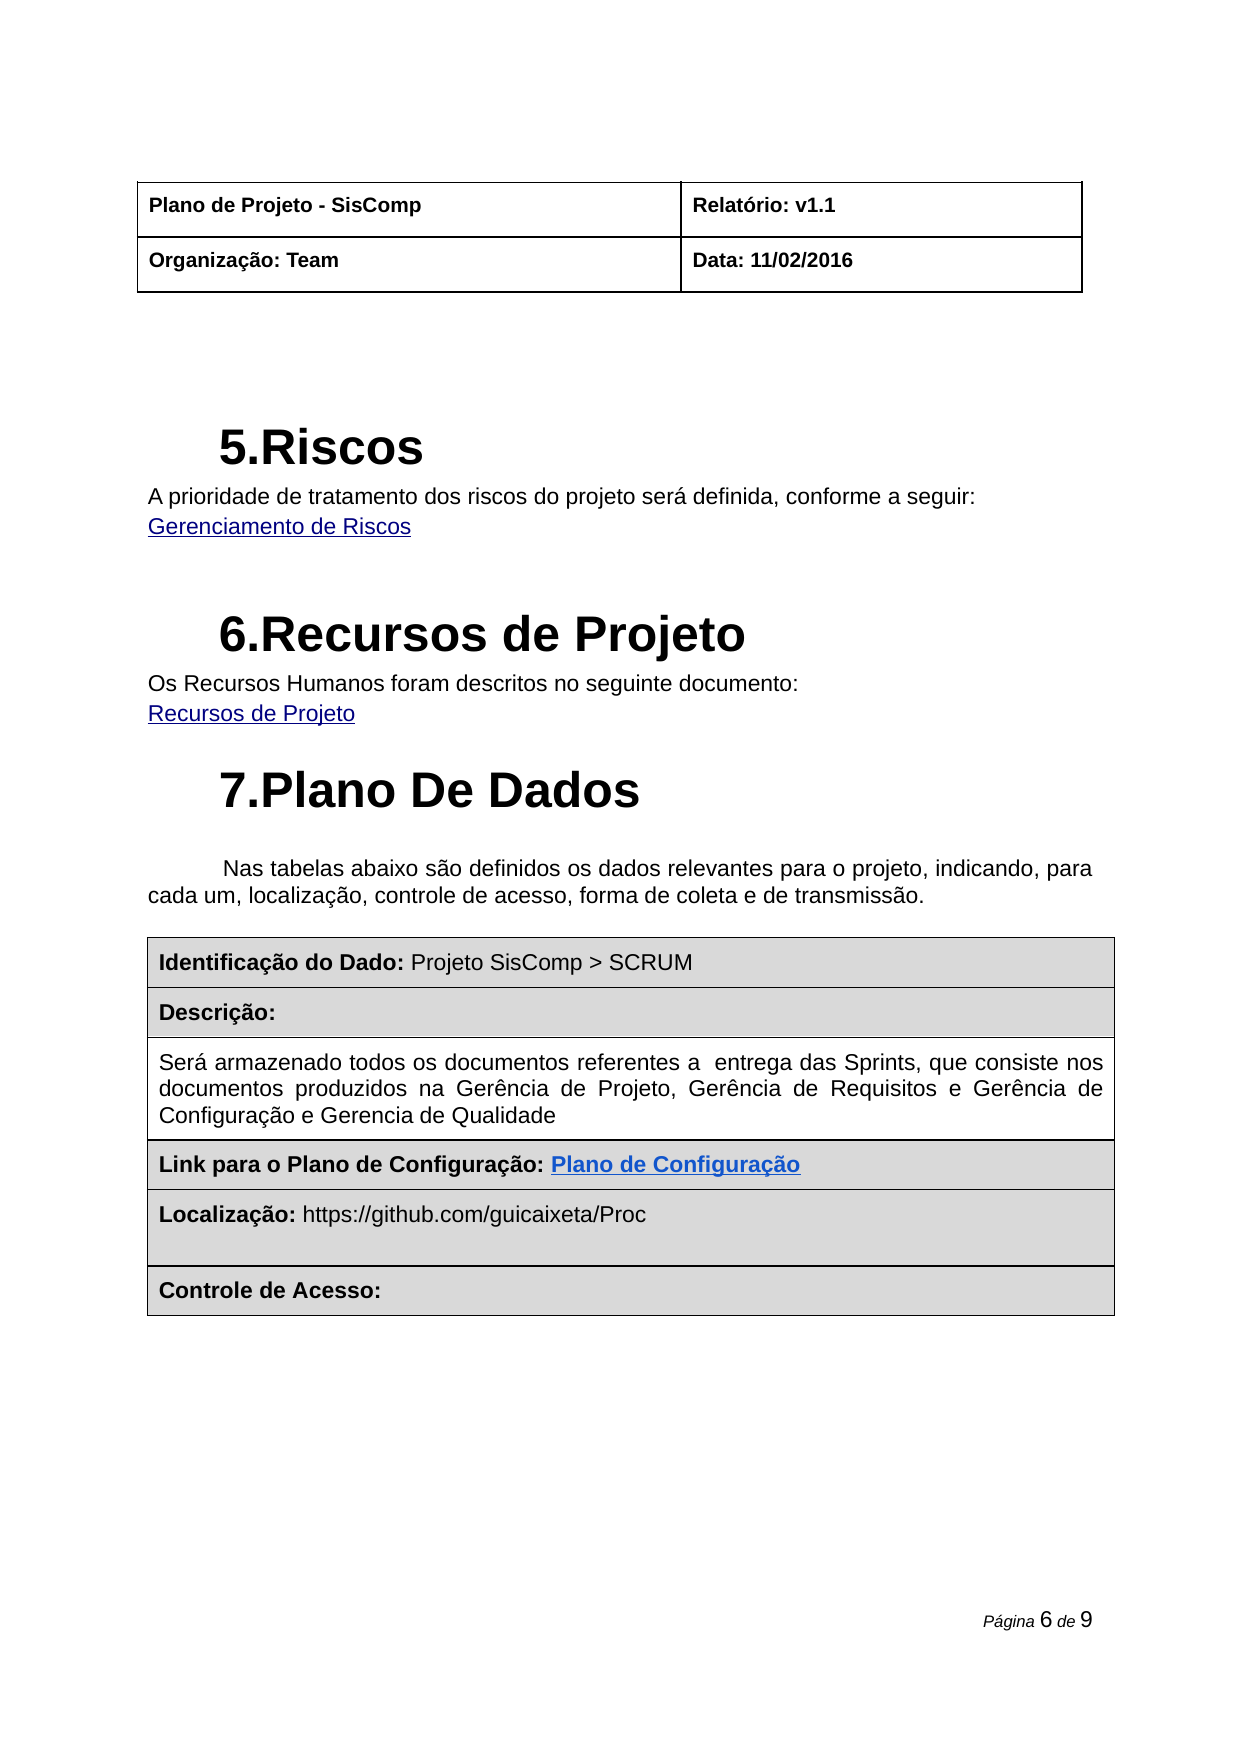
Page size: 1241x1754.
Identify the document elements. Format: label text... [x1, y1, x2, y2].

text Nas tabelas abaixo são definidos os dados relevantes para o projeto, indicando, para cada um, localização, controle de acesso, forma de coleta e de transmissão. [148, 855, 1093, 908]
table_cell Link para o Plano de Configuração: Plano de Configuração [148, 1141, 1114, 1189]
text A prioridade de tratamento dos riscos do projeto será definida, conforme a seguir: [148, 483, 1093, 509]
text Os Recursos Humanos foram descritos no seguinte documento: [148, 670, 1093, 696]
table_cell Será armazenado todos os documentos referentes a entrega das Sprints, que consiste nos documentos produzidos na Gerência de Projeto, Gerência de Requisitos e Gerência de Configuração e Gerencia de Qualidade [148, 1038, 1114, 1139]
subtitle Riscos [185, 417, 1093, 474]
subtitle Recursos de Projeto [185, 604, 1093, 661]
table_header Identificação do Dado: Projeto SisComp > SCRUM [148, 938, 1114, 987]
subtitle Plano De Dados [185, 761, 1093, 818]
text Recursos de Projeto [148, 700, 1093, 727]
table_cell Localização: https://github.com/guicaixeta/Proc [148, 1190, 1114, 1265]
table_cell Descrição: [148, 988, 1114, 1036]
text Gerenciamento de Riscos [148, 513, 1093, 540]
table_cell Controle de Acesso: [148, 1267, 1114, 1315]
